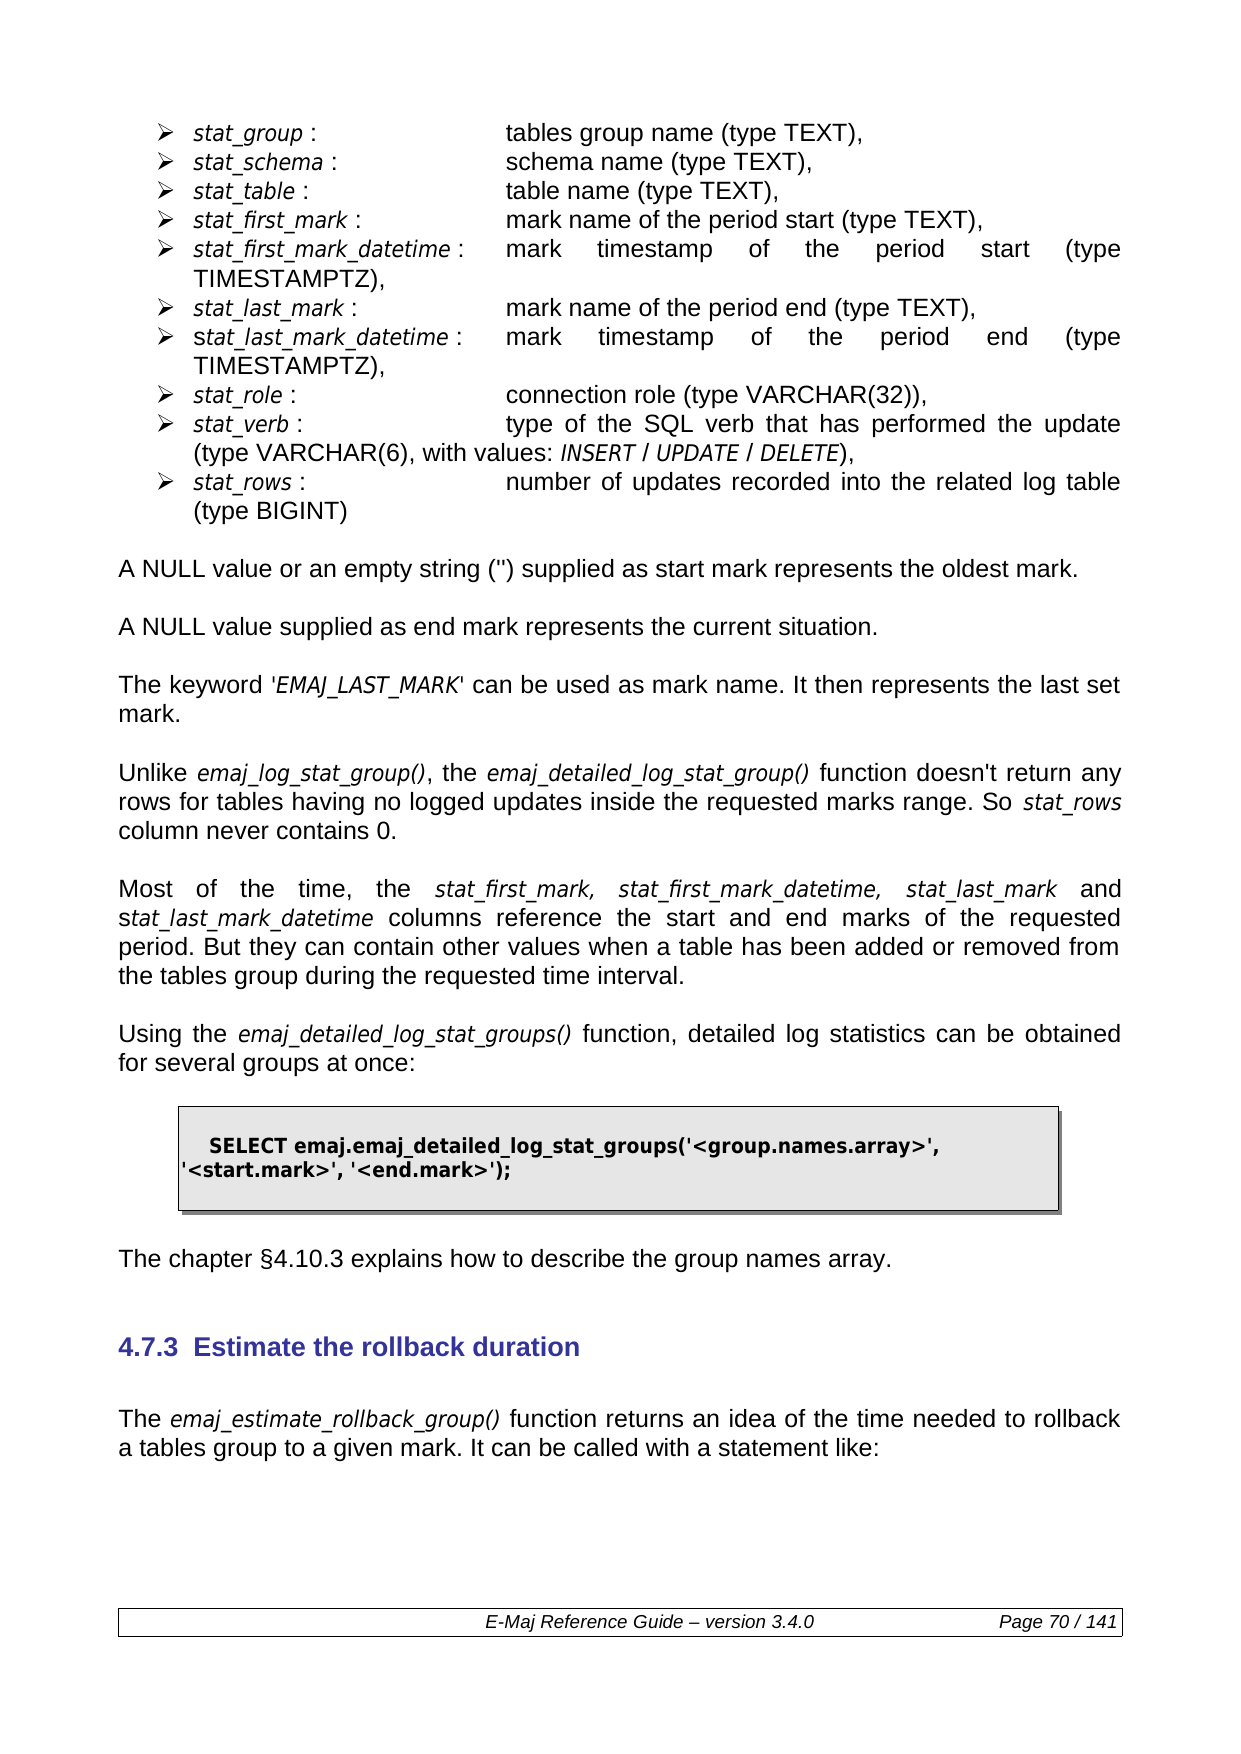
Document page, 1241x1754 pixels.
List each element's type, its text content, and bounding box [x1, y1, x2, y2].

list stat_schema : schema name (type TEXT), [156, 147, 1122, 176]
list stat_verb : type of the SQL verb that has performed the update (type VARCHAR(6), with values: INSERT / UPDATE / DELETE), [156, 409, 1122, 467]
list stat_group : tables group name (type TEXT), [156, 118, 1122, 147]
list stat_last_mark : mark name of the period end (type TEXT), [156, 292, 1122, 322]
subtitle Estimate the rollback duration [118, 1331, 1122, 1362]
text Using the emaj_detailed_log_stat_groups() function, detailed log statistics can be obtained for several groups at once: [118, 1019, 1122, 1077]
list stat_role : connection role (type VARCHAR(32)), [156, 380, 1122, 409]
list stat_first_mark : mark name of the period start (type TEXT), [156, 205, 1122, 234]
text A NULL value supplied as end mark represents the current situation. [118, 612, 1122, 641]
list stat_rows : number of updates recorded into the related log table (type BIGINT) [156, 467, 1122, 525]
list stat_first_mark_datetime : mark timestamp of the period start (type TIMESTAMPTZ), [156, 234, 1122, 292]
text The chapter §4.10.3 explains how to describe the group names array. [118, 1244, 1122, 1273]
text Most of the time, the stat_first_mark, stat_first_mark_datetime, stat_last_mark and stat_last_mark_datetime columns reference the start and end marks of the requested period. But they can contain other values when a table has been added or removed from the tables group during the requested time interval. [118, 874, 1122, 990]
text A NULL value or an empty string ('') supplied as start mark represents the oldest mark. [118, 525, 1122, 583]
text The emaj_estimate_rollback_group() function returns an idea of the time needed to rollback a tables group to a given mark. It can be called with a statement like: [118, 1404, 1122, 1462]
list stat_table : table name (type TEXT), [156, 176, 1122, 205]
list stat_last_mark_datetime : mark timestamp of the period end (type TIMESTAMPTZ), [156, 322, 1122, 380]
text Unlike emaj_log_stat_group(), the emaj_detailed_log_stat_group() function doesn't return any rows for tables having no logged updates inside the requested marks range. So stat_rows column never contains 0. [118, 757, 1122, 845]
text SELECT emaj.emaj_detailed_log_stat_groups('<group.names.array>', '<start.mark>', '<end.mark>'); [179, 1131, 1058, 1180]
text The keyword 'EMAJ_LAST_MARK' can be used as mark name. It then represents the last set mark. [118, 670, 1122, 728]
